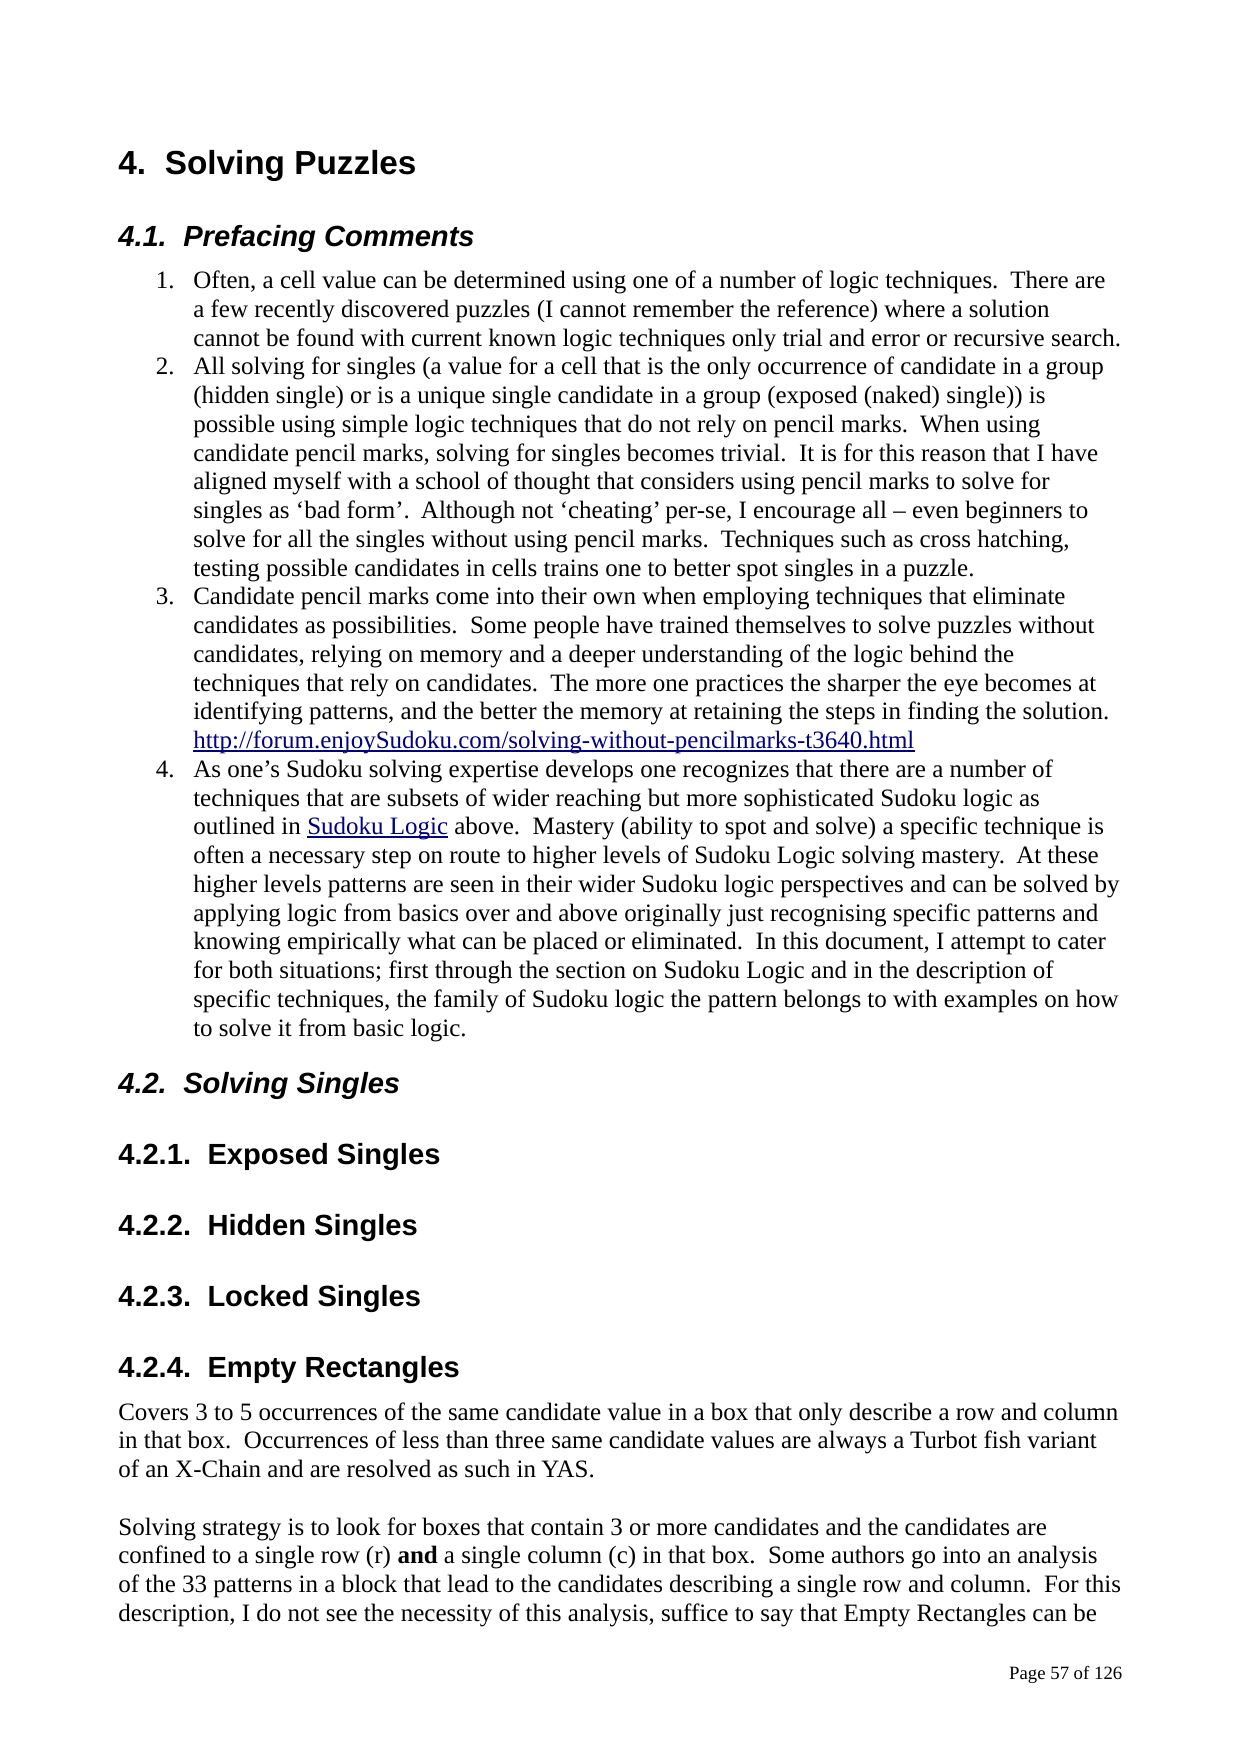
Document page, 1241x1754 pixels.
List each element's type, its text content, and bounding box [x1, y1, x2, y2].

list Candidate pencil marks come into their own when employing techniques that eliminate candidates as possibilities. Some people have trained themselves to solve puzzles without candidates, relying on memory and a deeper understanding of the logic behind the techniques that rely on candidates. The more one practices the sharper the eye becomes at identifying patterns, and the better the memory at retaining the steps in finding the solution. http://forum.enjoySudoku.com/solving-without-pencilmarks-t3640.html [156, 581, 1122, 754]
text Solving strategy is to look for boxes that contain 3 or more candidates and the candidates are confined to a single row (r) and a single column (c) in that box. Some authors go into an analysis of the 33 patterns in a block that lead to the candidates describing a single row and column. For this description, I do not see the necessity of this analysis, suffice to say that Empty Rectangles can be [118, 1512, 1122, 1627]
list As one’s Sudoku solving expertise develops one recognizes that there are a number of techniques that are subsets of wider reaching but more sophisticated Sudoku logic as outlined in Sudoku Logic above. Mastery (ability to spot and solve) a specific technique is often a necessary step on route to higher levels of Sudoku Logic solving mastery. At these higher levels patterns are seen in their wider Sudoku logic perspectives and can be solved by applying logic from basics over and above originally just recognising specific patterns and knowing empirically what can be placed or eliminated. In this document, I attempt to cater for both situations; first through the section on Sudoku Logic and in the description of specific techniques, the family of Sudoku logic the pattern belongs to with examples on how to solve it from basic logic. [156, 754, 1122, 1041]
list Often, a cell value can be determined using one of a number of logic techniques. There are a few recently discovered puzzles (I cannot remember the reference) where a solution cannot be found with current known logic techniques only trial and error or recursive search. [156, 265, 1122, 351]
list All solving for singles (a value for a cell that is the only occurrence of candidate in a group (hidden single) or is a unique single candidate in a group (exposed (naked) single)) is possible using simple logic techniques that do not rely on pencil marks. When using candidate pencil marks, solving for singles becomes trivial. It is for this reason that I have aligned myself with a school of thought that considers using pencil marks to solve for singles as ‘bad form’. Although not ‘cheating’ per-se, I encourage all – even beginners to solve for all the singles without using pencil marks. Techniques such as cross hatching, testing possible candidates in cells trains one to better spot singles in a puzzle. [156, 351, 1122, 581]
subtitle Prefacing Comments [118, 219, 1122, 253]
text Covers 3 to 5 occurrences of the same candidate value in a box that only describe a row and column in that box. Occurrences of less than three same candidate values are always a Turbot fish variant of an X-Chain and are resolved as such in YAS. [118, 1397, 1122, 1483]
subtitle Solving Singles [118, 1066, 1122, 1100]
subtitle Empty Rectangles [118, 1351, 1122, 1384]
subtitle Hidden Singles [118, 1208, 1122, 1242]
subtitle Locked Singles [118, 1279, 1122, 1313]
subtitle Exposed Singles [118, 1137, 1122, 1171]
subtitle Solving Puzzles [118, 143, 1122, 182]
